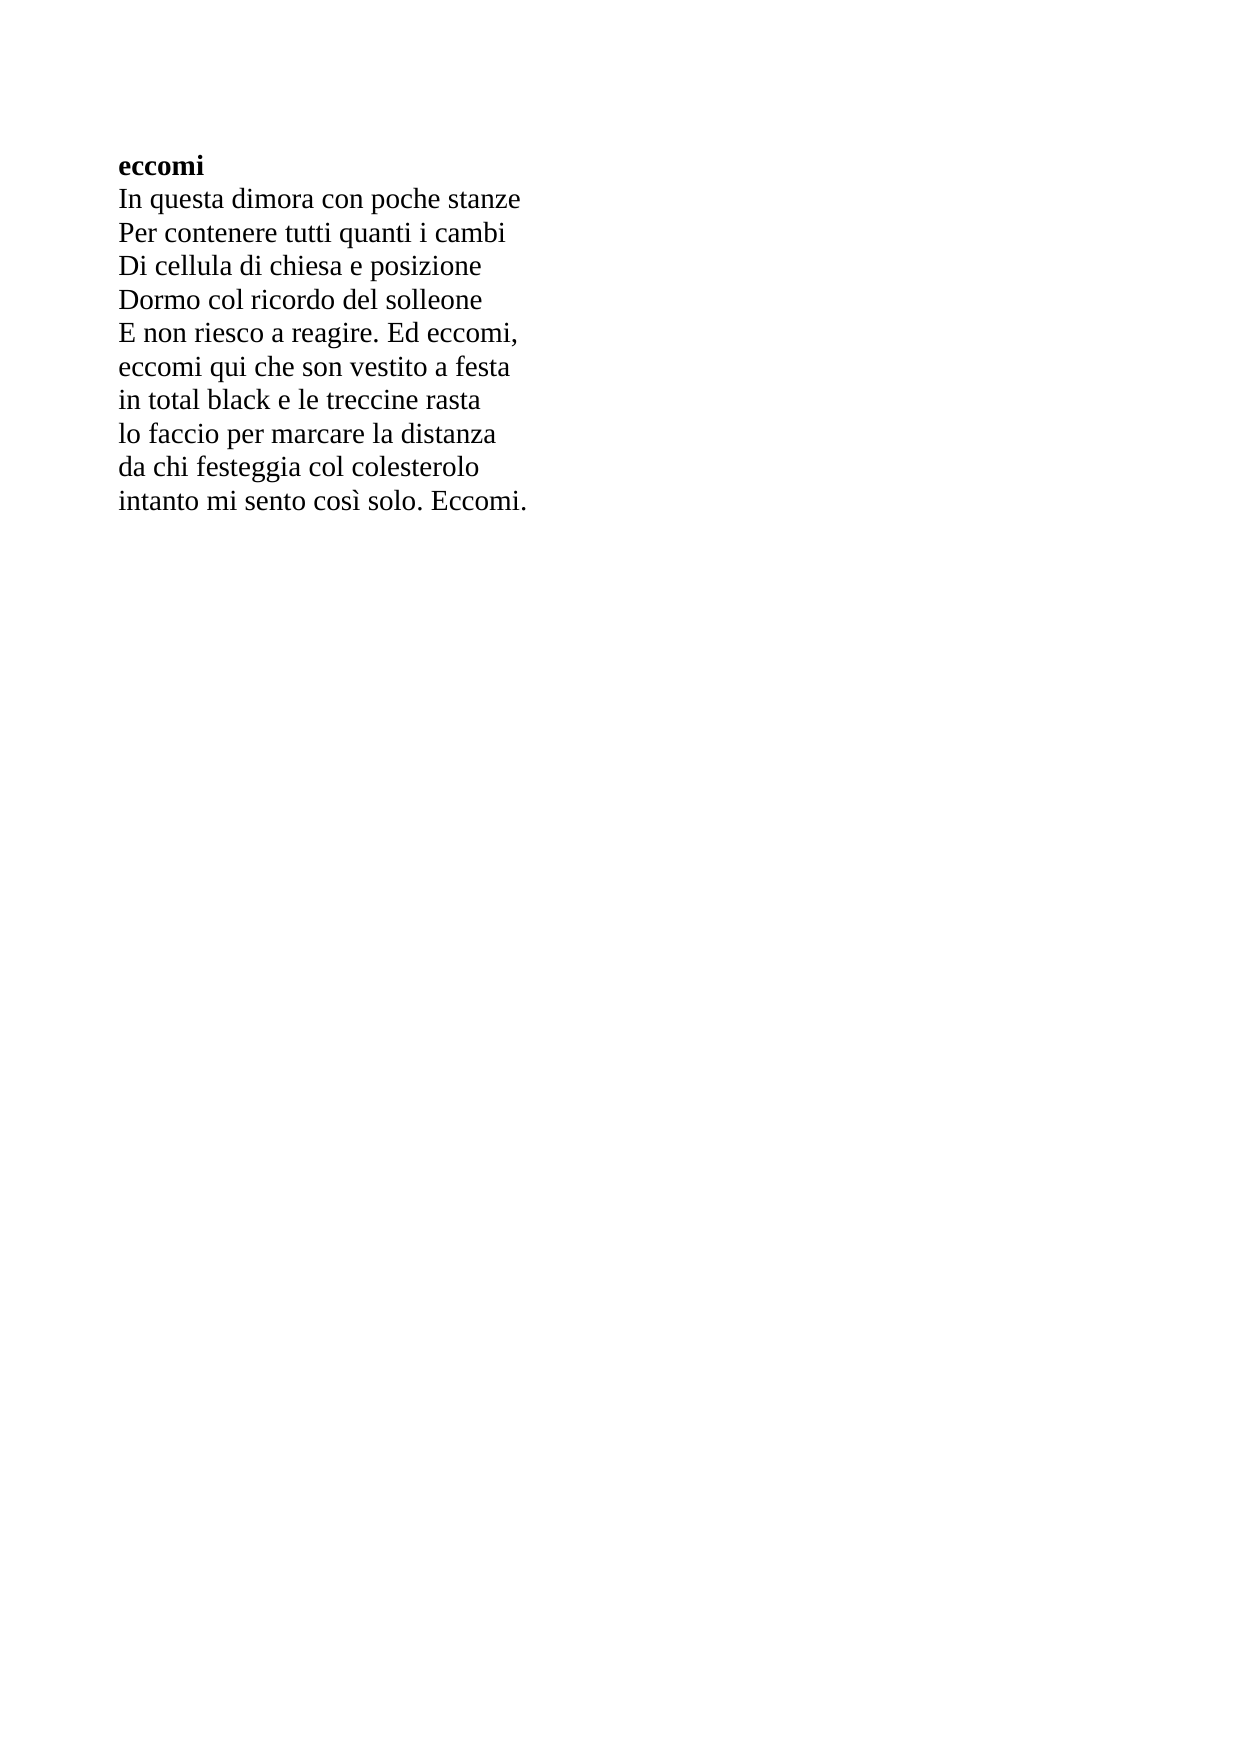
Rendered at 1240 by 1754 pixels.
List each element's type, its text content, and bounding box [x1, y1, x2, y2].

text intanto mi sento così solo. Eccomi. [118, 483, 1121, 517]
text Di cellula di chiesa e posizione [118, 248, 1121, 282]
text da chi festeggia col colesterolo [118, 449, 1121, 483]
text In questa dimora con poche stanze [118, 181, 1121, 215]
text Dormo col ricordo del solleone [118, 282, 1121, 315]
text E non riesco a reagire. Ed eccomi, [118, 315, 1121, 349]
text eccomi [118, 148, 1121, 181]
text Per contenere tutti quanti i cambi [118, 215, 1121, 248]
text in total black e le treccine rasta [118, 382, 1121, 416]
text eccomi qui che son vestito a festa [118, 349, 1121, 382]
text lo faccio per marcare la distanza [118, 416, 1121, 449]
